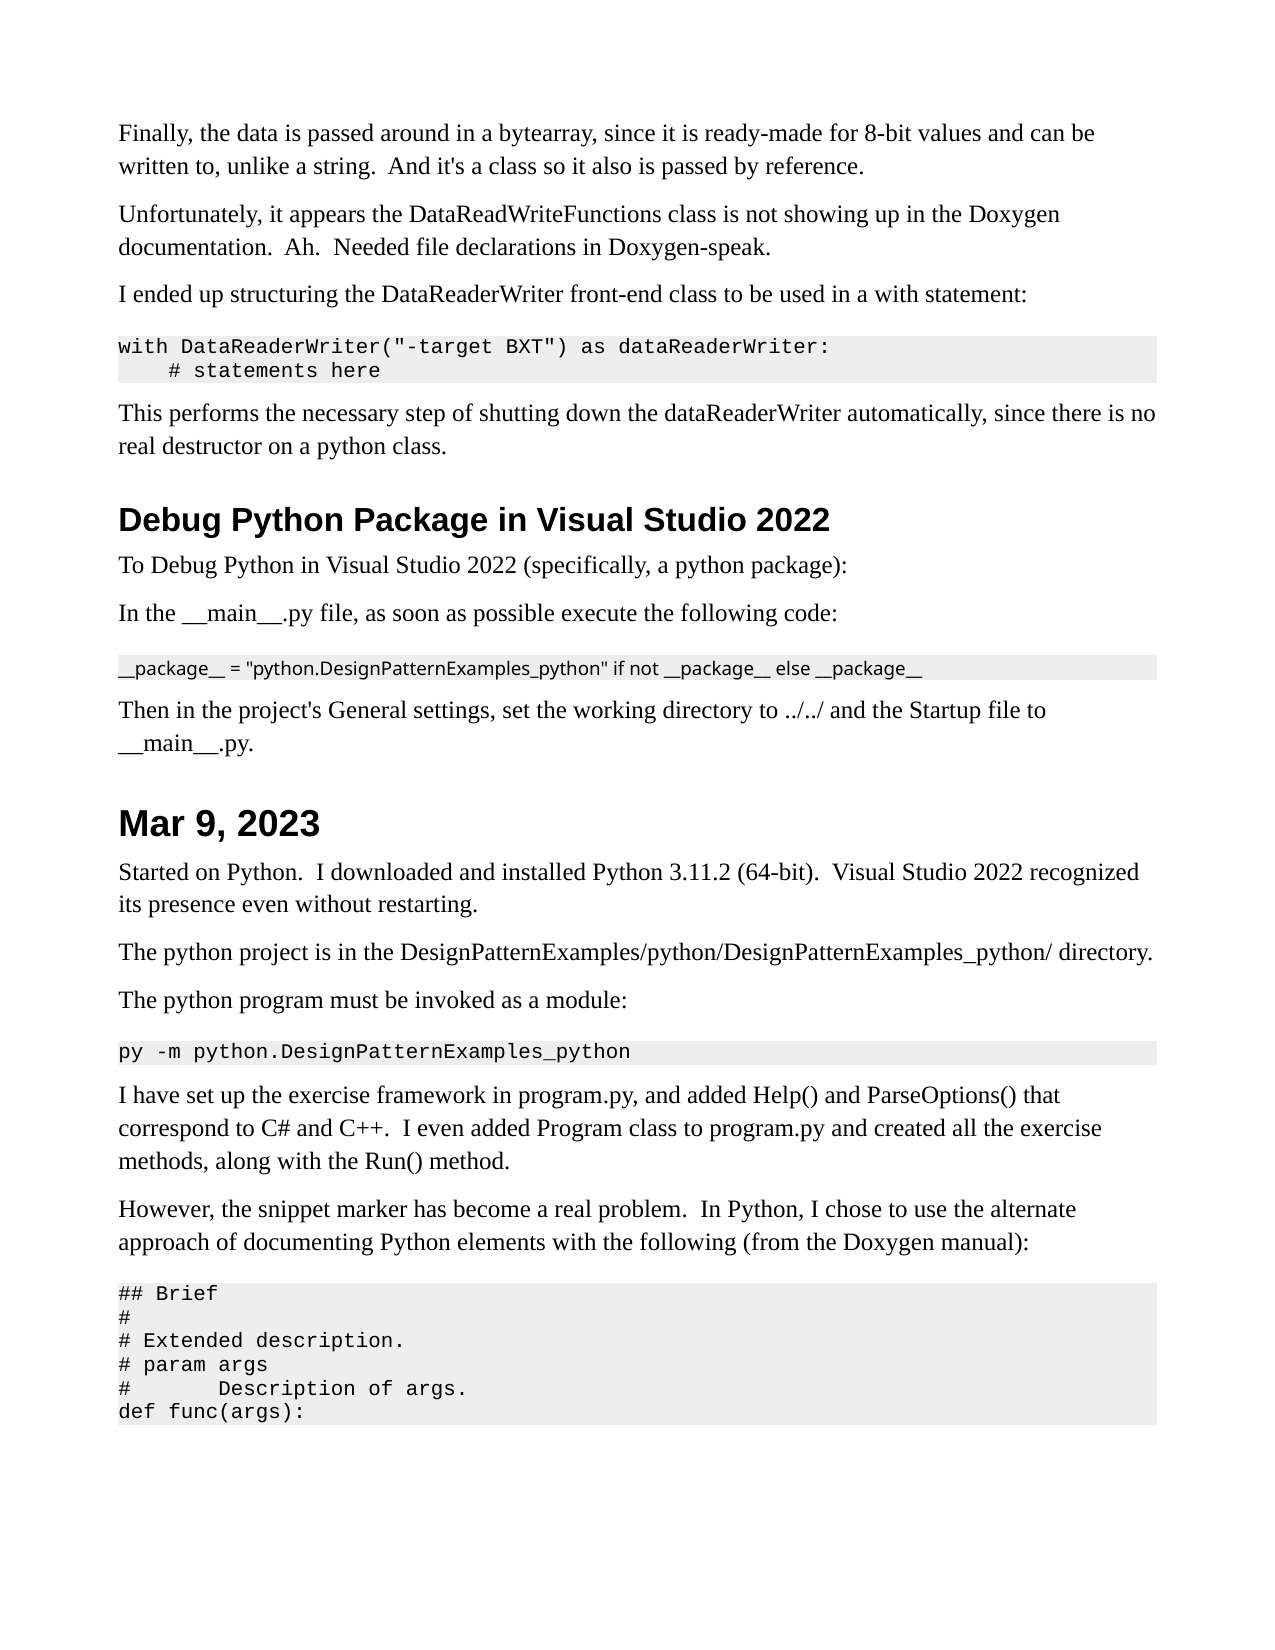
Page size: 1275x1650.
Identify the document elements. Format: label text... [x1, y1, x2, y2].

text This performs the necessary step of shutting down the dataReaderWriter automatically, since there is no real destructor on a python class. [118, 398, 1157, 460]
text __package__ = "python.DesignPatternExamples_python" if not __package__ else __package__ [118, 655, 1157, 680]
text with DataReaderWriter("-target BXT") as dataReaderWriter: [118, 336, 1157, 359]
text To Debug Python in Visual Studio 2022 (specifically, a python package): [118, 551, 1157, 579]
text The python project is in the DesignPatternExamples/python/DesignPatternExamples_python/ directory. [118, 937, 1157, 966]
text # Extended description. [118, 1331, 1157, 1354]
text Started on Python. I downloaded and installed Python 3.11.2 (64-bit). Visual Studio 2022 recognized its presence even without restarting. [118, 857, 1157, 918]
text However, the snippet marker has become a real problem. In Python, I chose to use the alternate approach of documenting Python elements with the following (from the Doxygen manual): [118, 1194, 1157, 1255]
text ## Brief [118, 1283, 1157, 1307]
text Finally, the data is passed around in a bytearray, since it is ready-made for 8-bit values and can be written to, unlike a string. And it's a class so it also is passed by reference. [118, 118, 1157, 180]
text In the __main__.py file, as soon as possible execute the following code: [118, 598, 1157, 627]
text Then in the project's General settings, set the working directory to ../../ and the Startup file to __main__.py. [118, 695, 1157, 757]
text # statements here [118, 359, 1157, 383]
text # param args [118, 1354, 1157, 1378]
text I have set up the exercise framework in program.py, and added Help() and ParseOptions() that correspond to C# and C++. I even added Program class to program.py and created all the exercise methods, along with the Run() method. [118, 1080, 1157, 1175]
text # Description of args. [118, 1378, 1157, 1401]
text Unfortunately, it appears the DataReadWriteFunctions class is not showing up in the Doxygen documentation. Ah. Needed file declarations in Doxygen-speak. [118, 199, 1157, 261]
subtitle Mar 9, 2023 [118, 801, 1157, 844]
subtitle Debug Python Package in Visual Studio 2022 [118, 500, 1157, 538]
text I ended up structuring the DataReaderWriter front-end class to be used in a with statement: [118, 279, 1157, 308]
text # [118, 1307, 1157, 1331]
text def func(args): [118, 1401, 1157, 1425]
text py -m python.DesignPatternExamples_python [118, 1041, 1157, 1065]
text The python program must be invoked as a module: [118, 985, 1157, 1013]
